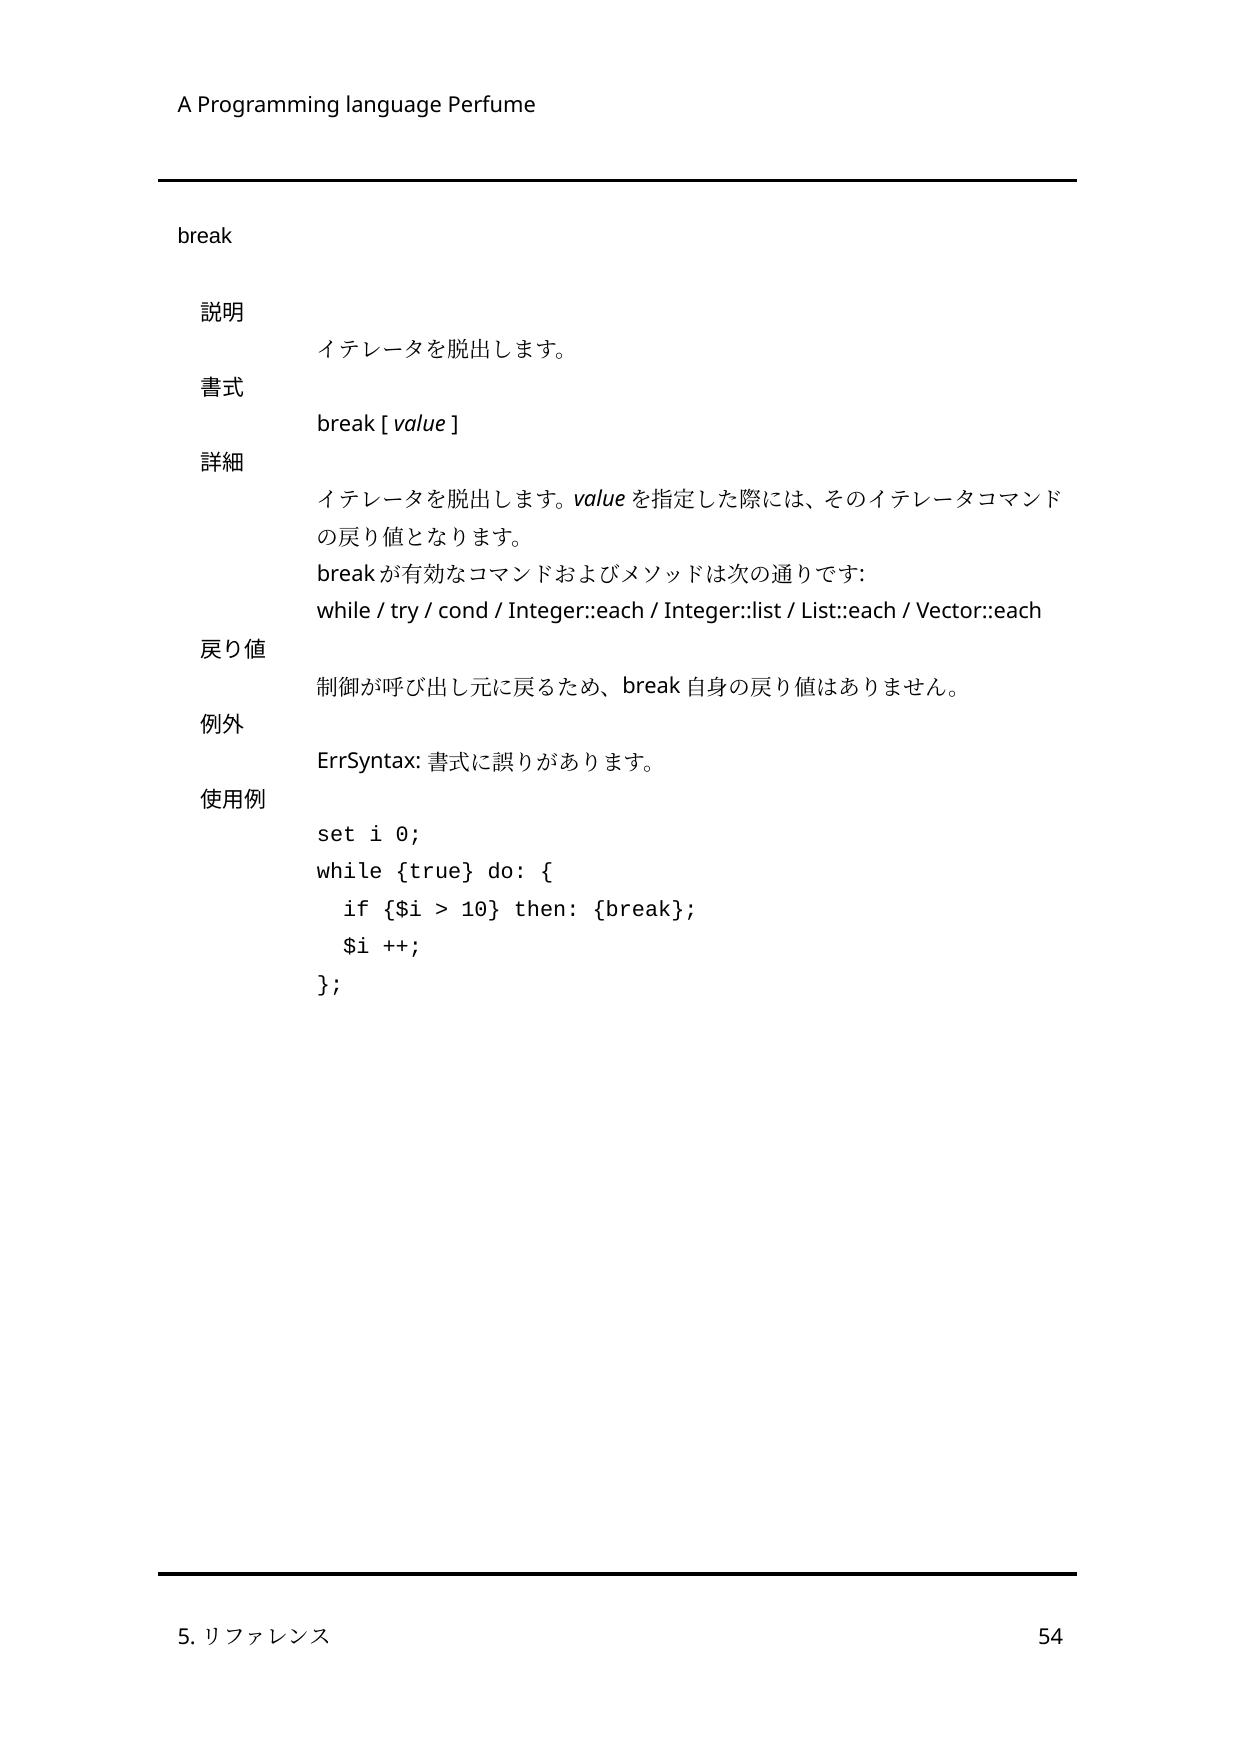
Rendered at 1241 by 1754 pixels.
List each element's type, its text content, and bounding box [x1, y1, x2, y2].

table_cell 書式 [200, 367, 317, 442]
table_cell イテレータを脱出します。valueを指定した際には、そのイテレータコマンドの戻り値となります。 breakが有効なコマンドおよびメソッドは次の通りです: while / try / cond / Integer::each / Integer::list / List::each / Vector::each [317, 442, 1063, 629]
table_header イテレータを脱出します。 [317, 292, 1063, 367]
subtitle break [177, 217, 1063, 254]
table_cell 例外 [200, 704, 317, 779]
table_cell 制御が呼び出し元に戻るため、break自身の戻り値はありません。 [317, 629, 1063, 704]
table_cell 戻り値 [200, 629, 317, 704]
table_cell set i 0; while {true} do: { if {$i > 10} then: {break}; $i ++; }; [317, 779, 1063, 1004]
table_cell 詳細 [200, 442, 317, 629]
table_header 説明 [200, 292, 317, 367]
table_cell ErrSyntax: 書式に誤りがあります。 [317, 704, 1063, 779]
table_cell 使用例 [200, 779, 317, 1004]
table_cell break [ value ] [317, 367, 1063, 442]
